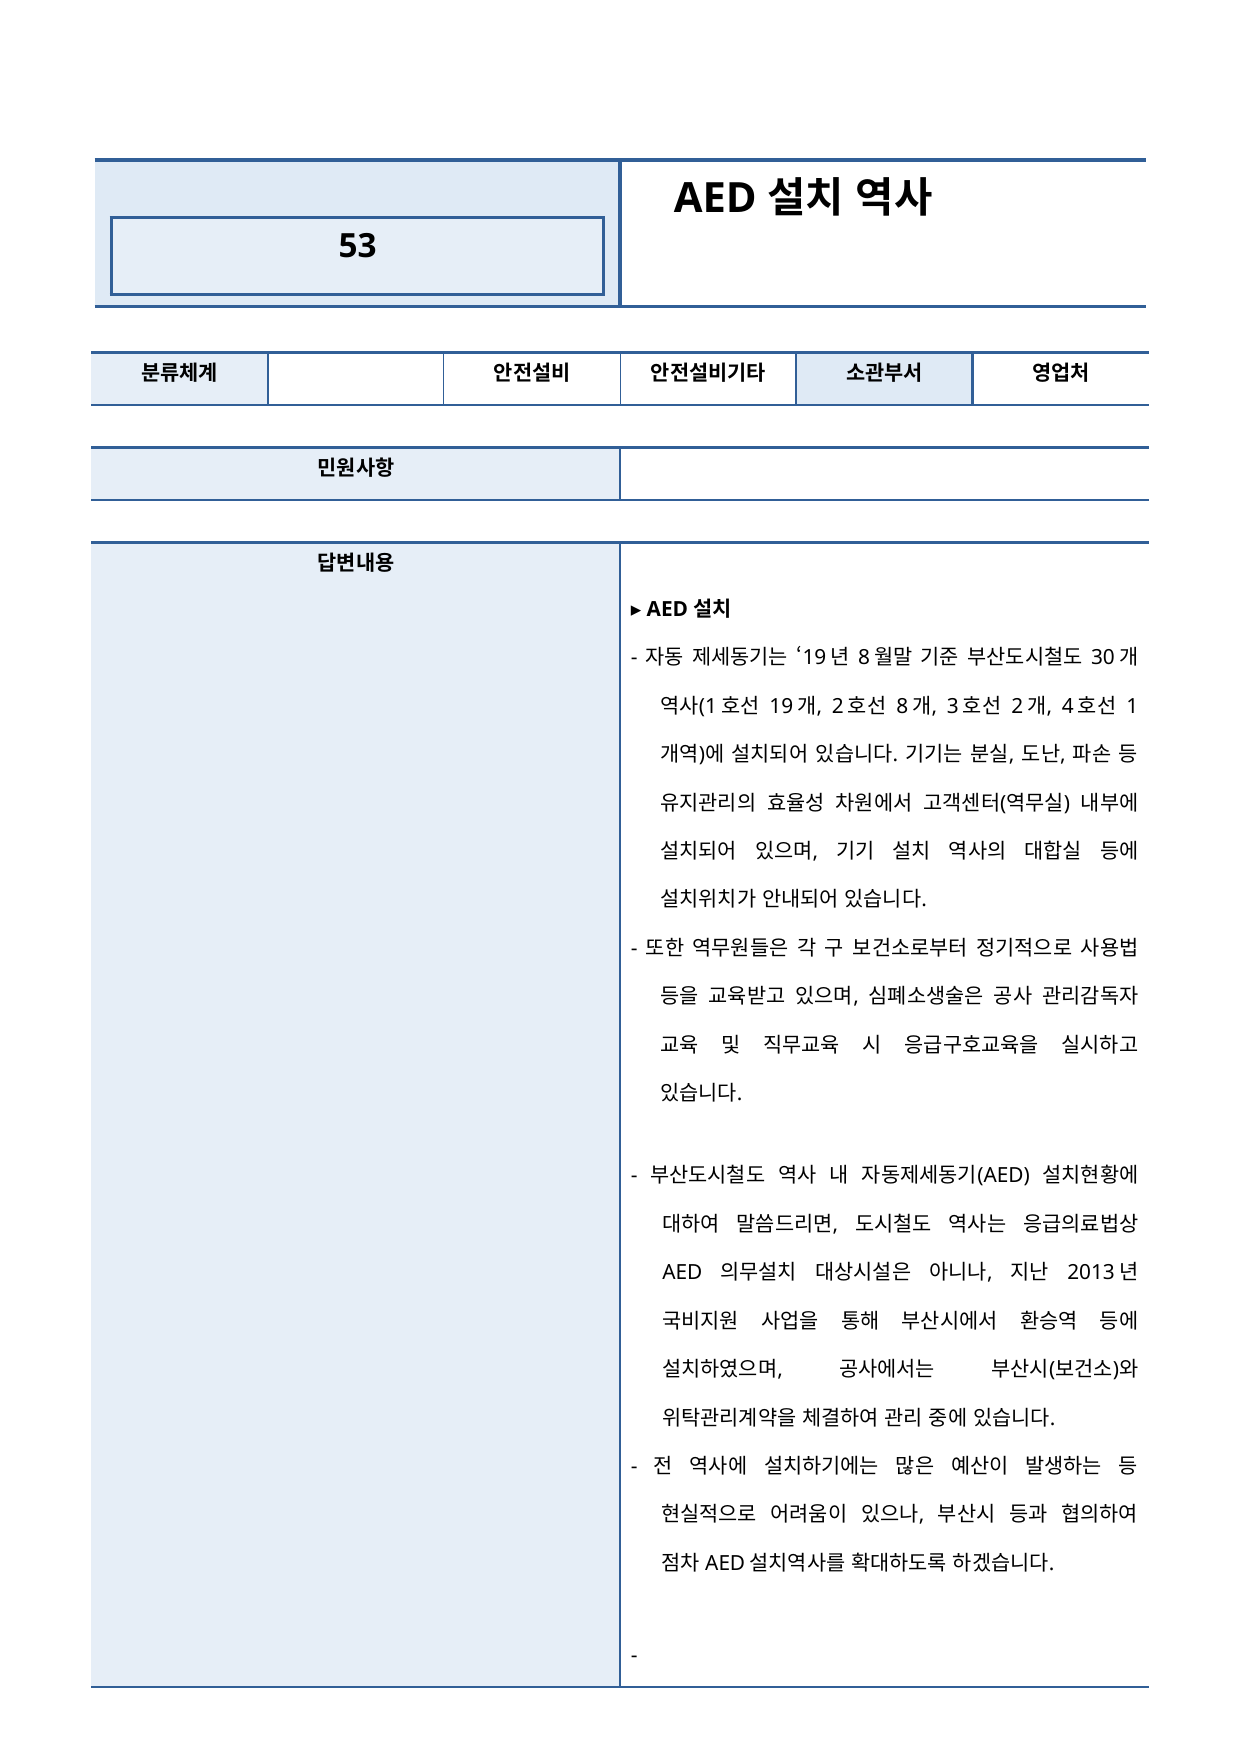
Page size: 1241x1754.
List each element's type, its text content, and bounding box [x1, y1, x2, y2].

table_header 분류체계 [91, 354, 267, 404]
table_header 안전설비기타 [621, 354, 795, 404]
table_header ▸ AED 설치 - 자동 제세동기는 ‘19년 8월말 기준 부산도시철도 30개 역사(1호선 19개, 2호선 8개, 3호선 2개, 4호선 1개역)에 설치되어 있습니다. 기기는 분실, 도난, 파손 등 유지관리의 효율성 차원에서 고객센터(역무실) 내부에 설치되어 있으며, 기기 설치 역사의 대합실 등에 설치위치가 안내되어 있습니다. - 또한 역무원들은 각 구 보건소로부터 정기적으로 사용법 등을 교육받고 있으며, 심폐소생술은 공사 관리감독자 교육 및 직무교육 시 응급구호교육을 실시하고 있습니다. - 부산도시철도 역사 내 자동제세동기(AED) 설치현황에 대하여 말씀드리면, 도시철도 역사는 응급의료법상 AED 의무설치 대상시설은 아니나, 지난 2013년 국비지원 사업을 통해 부산시에서 환승역 등에 설치하였으며, 공사에서는 부산시(보건소)와 위탁관리계약을 체결하여 관리 중에 있습니다. - 전 역사에 설치하기에는 많은 예산이 발생하는 등 현실적으로 어려움이 있으나, 부산시 등과 협의하여 점차 AED설치역사를 확대하도록 하겠습니다. [621, 544, 1149, 1686]
table_header AED 설치 역사 [622, 162, 1146, 305]
table_header [95, 162, 618, 305]
table_header 답변내용 [91, 544, 619, 1686]
table_header 영업처 [974, 354, 1149, 404]
table_header [269, 354, 443, 404]
table_header 소관부서 [797, 354, 971, 404]
table_header 민원사항 [91, 449, 619, 499]
table_header [621, 449, 1149, 499]
table_header 안전설비 [444, 354, 620, 404]
table_header 53 [113, 219, 602, 293]
